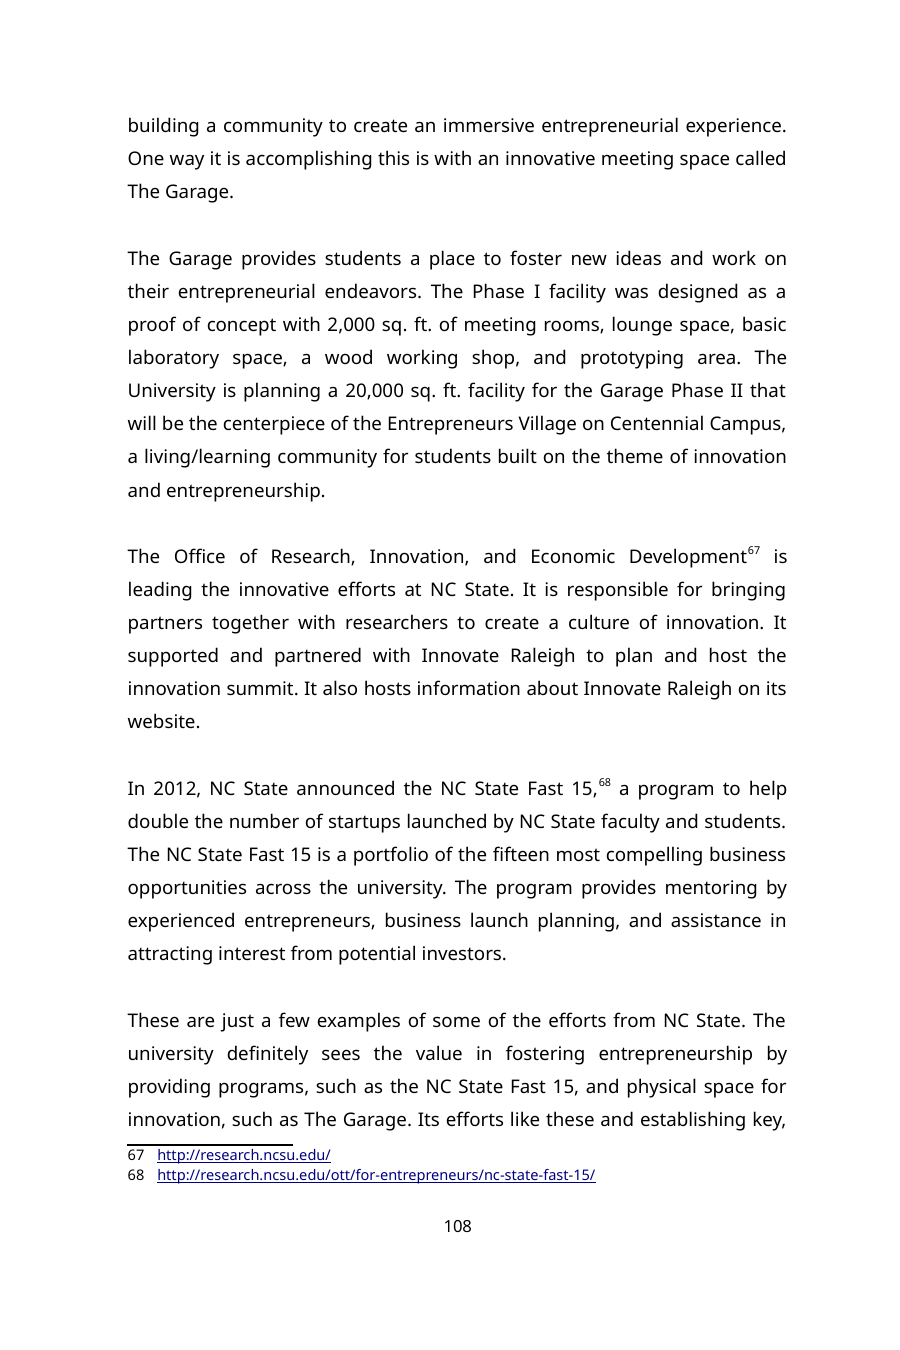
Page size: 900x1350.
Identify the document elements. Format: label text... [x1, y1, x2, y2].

text building a community to create an immersive entrepreneurial experience. One way it is accomplishing this is with an innovative meeting space called The Garage. [127, 112, 787, 204]
text http://research.ncsu.edu/ [127, 1145, 787, 1165]
text The Office of Research, Innovation, and Economic Development is leading the innovative efforts at NC State. It is responsible for bringing partners together with researchers to create a culture of innovation. It supported and partnered with Innovate Raleigh to plan and host the innovation summit. It also hosts information about Innovate Raleigh on its website. [127, 543, 787, 734]
text In 2012, NC State announced the NC State Fast 15, a program to help double the number of startups launched by NC State faculty and students. The NC State Fast 15 is a portfolio of the fifteen most compelling business opportunities across the university. The program provides mentoring by experienced entrepreneurs, business launch planning, and assistance in attracting interest from potential investors. [127, 775, 787, 966]
text http://research.ncsu.edu/ott/for-entrepreneurs/nc-state-fast-15/ [127, 1165, 787, 1185]
text The Garage provides students a place to foster new ideas and work on their entrepreneurial endeavors. The Phase I facility was designed as a proof of concept with 2,000 sq. ft. of meeting rooms, lounge space, basic laboratory space, a wood working shop, and prototyping area. The University is planning a 20,000 sq. ft. facility for the Garage Phase II that will be the centerpiece of the Entrepreneurs Village on Centennial Campus, a living/learning community for students built on the theme of innovation and entrepreneurship. [127, 245, 787, 502]
text These are just a few examples of some of the efforts from NC State. The university definitely sees the value in fostering entrepreneurship by providing programs, such as the NC State Fast 15, and physical space for innovation, such as The Garage. Its efforts like these and establishing key, [127, 1007, 787, 1132]
